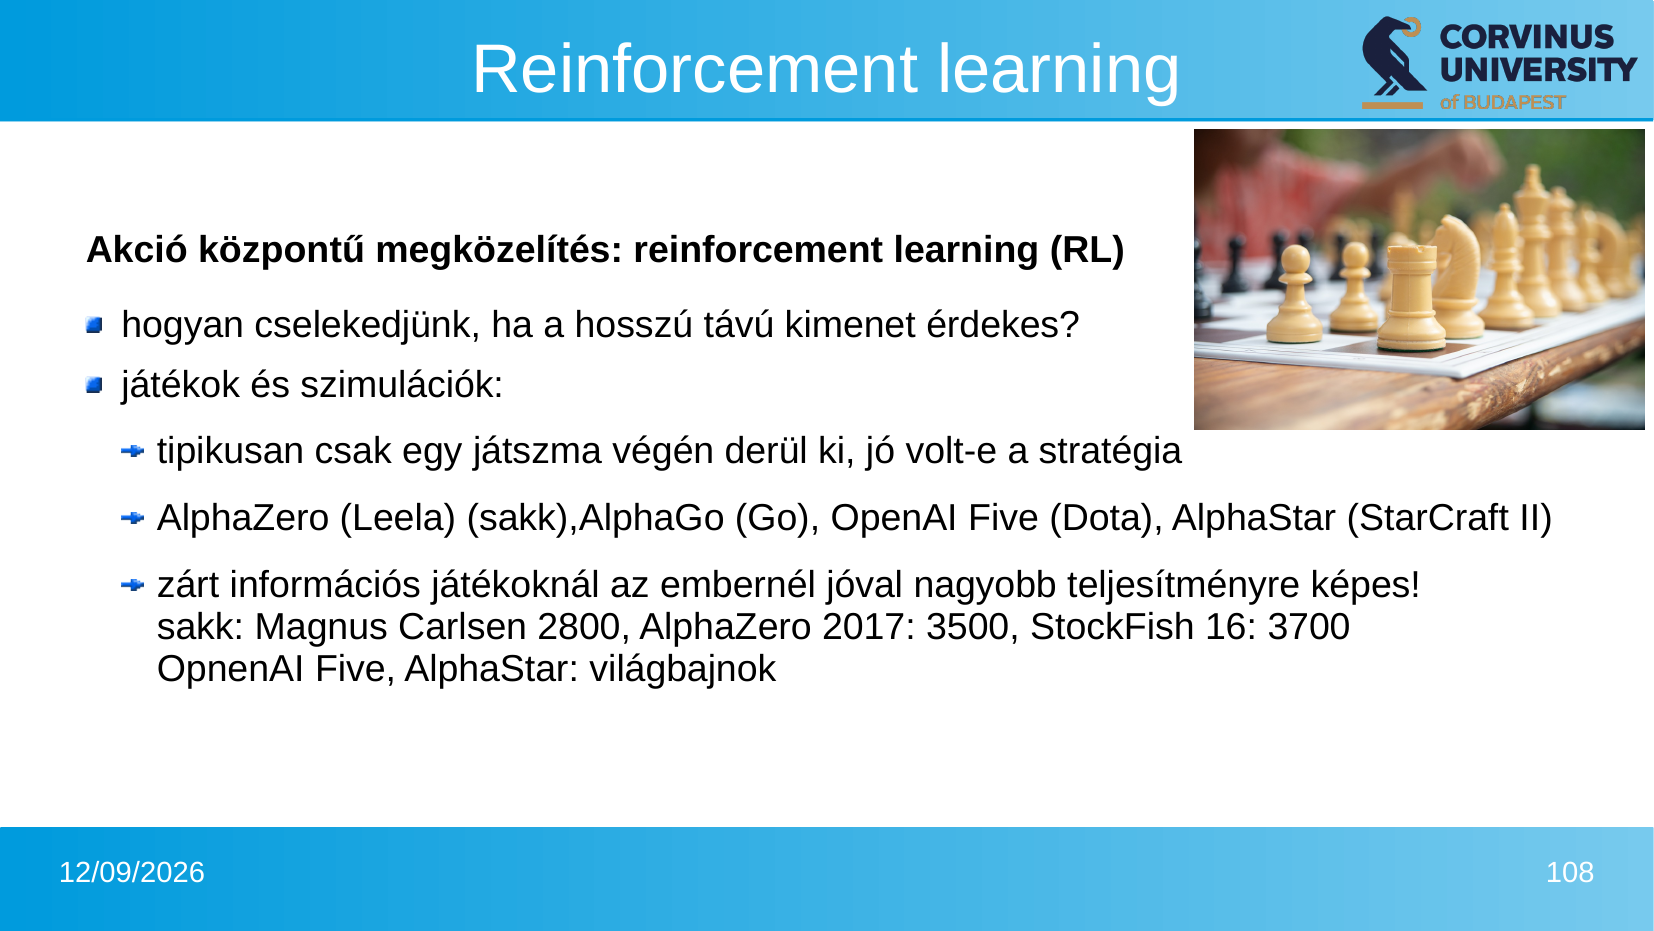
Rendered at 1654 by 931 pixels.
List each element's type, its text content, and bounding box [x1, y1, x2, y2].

picture [1194, 129, 1645, 430]
text_box Akció központű megközelítés: reinforcement learning (RL) hogyan cselekedjünk, ha a hosszú távú kimenet érdekes? játékok és szimulációk: tipikusan csak egy játszma végén derül ki, jó volt-e a stratégia AlphaZero (Leela) (sakk),AlphaGo (Go), OpenAI Five (Dota), AlphaStar (StarCraft II) zárt információs játékoknál az embernél jóval nagyobb teljesítményre képes! sakk: Magnus Carlsen 2800, AlphaZero 2017: 3500, StockFish 16: 3700 OpnenAI Five, AlphaStar: világbajnok [71, 220, 1610, 737]
title Reinforcement learning [59, 29, 1362, 108]
picture [1362, 16, 1638, 109]
